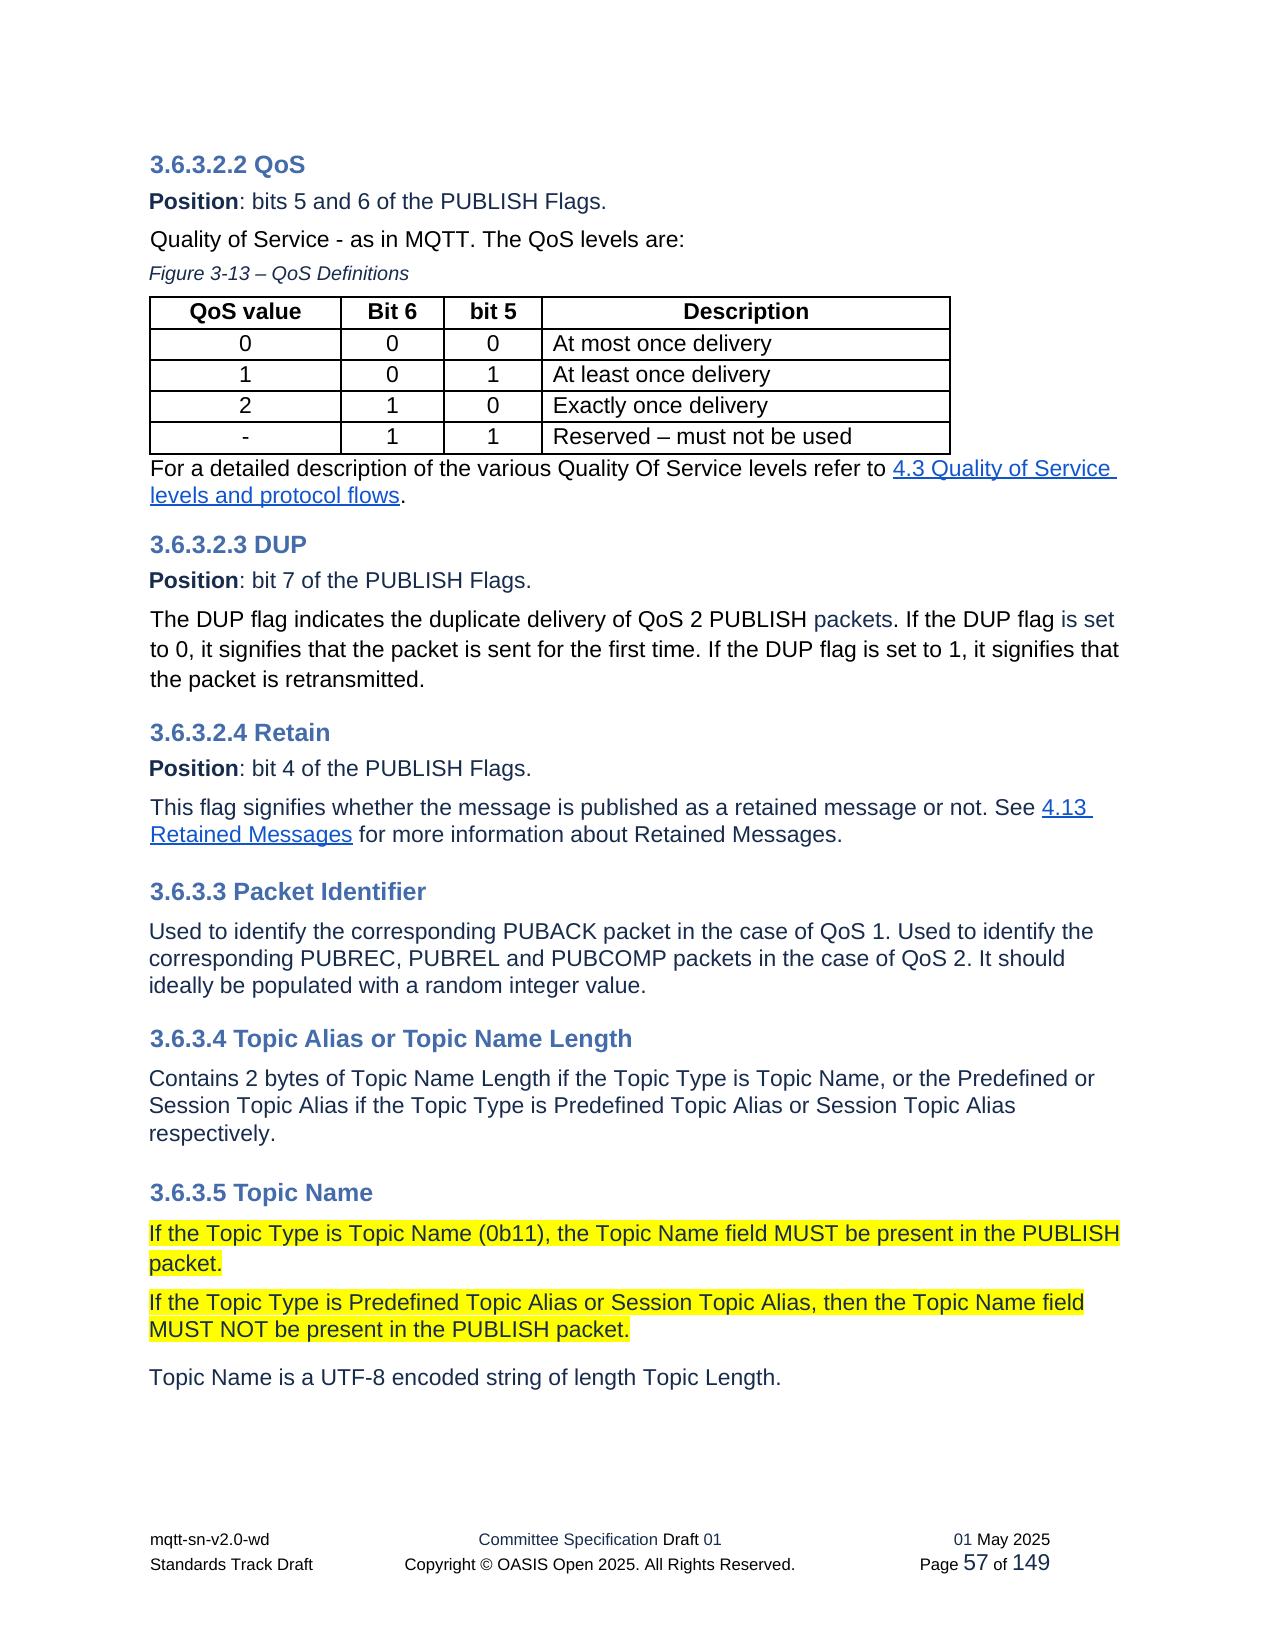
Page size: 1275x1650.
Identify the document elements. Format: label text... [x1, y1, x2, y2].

table_cell 1 [445, 361, 541, 390]
table_cell 0 [445, 392, 541, 421]
table_cell 0 [445, 330, 541, 359]
table_cell Reserved – must not be used [543, 423, 949, 452]
table_cell 1 [342, 423, 443, 452]
subtitle 3.6.3.2.2 QoS [150, 150, 1124, 179]
table_header Description [543, 298, 949, 327]
subtitle 3.6.3.5 Topic Name [150, 1178, 1124, 1207]
text Topic Name is a UTF-8 encoded string of length Topic Length. [148, 1363, 1124, 1390]
text For a detailed description of the various Quality Of Service levels refer to 4.3 Quality of Service levels and protocol flows. [150, 454, 1124, 508]
subtitle 3.6.3.2.3 DUP [150, 529, 1124, 558]
table_cell - [151, 423, 340, 452]
table_header bit 5 [445, 298, 541, 327]
subtitle 3.6.3.2.4 Retain [150, 717, 1124, 746]
table_cell 0 [151, 330, 340, 359]
text Contains 2 bytes of Topic Name Length if the Topic Type is Topic Name, or the Predefined or Session Topic Alias if the Topic Type is Predefined Topic Alias or Session Topic Alias respectively. [148, 1065, 1124, 1146]
subtitle 3.6.3.4 Topic Alias or Topic Name Length [150, 1024, 1124, 1053]
table_cell At most once delivery [543, 330, 949, 359]
text Used to identify the corresponding PUBACK packet in the case of QoS 1. Used to identify the corresponding PUBREC, PUBREL and PUBCOMP packets in the case of QoS 2. It should ideally be populated with a random integer value. [148, 918, 1124, 998]
text Position: bit 7 of the PUBLISH Flags. [148, 567, 1124, 594]
text This flag signifies whether the message is published as a retained message or not. See 4.13 Retained Messages for more information about Retained Messages. [150, 794, 1124, 847]
text If the Topic Type is Predefined Topic Alias or Session Topic Alias, then the Topic Name field MUST NOT be present in the PUBLISH packet. [148, 1288, 1124, 1342]
text Figure 3-13 – QoS Definitions [148, 262, 1124, 284]
text Position: bits 5 and 6 of the PUBLISH Flags. [148, 188, 1124, 214]
table_cell 0 [342, 361, 443, 390]
table_cell 0 [342, 330, 443, 359]
table_cell 2 [151, 392, 340, 421]
subtitle 3.6.3.3 Packet Identifier [150, 877, 1124, 905]
text If the Topic Type is Topic Name (0b11), the Topic Name field MUST be present in the PUBLISH packet. [148, 1220, 1124, 1276]
text Quality of Service - as in MQTT. The QoS levels are: [150, 226, 1124, 253]
table_cell 1 [151, 361, 340, 390]
table_cell At least once delivery [543, 361, 949, 390]
table_cell 1 [445, 423, 541, 452]
table_cell 1 [342, 392, 443, 421]
table_cell Exactly once delivery [543, 392, 949, 421]
table_header Bit 6 [342, 298, 443, 327]
text The DUP flag indicates the duplicate delivery of QoS 2 PUBLISH packets. If the DUP flag is set to 0, it signifies that the packet is sent for the first time. If the DUP flag is set to 1, it signifies that the packet is retransmitted. [150, 606, 1124, 693]
table_header QoS value [151, 298, 340, 327]
text Position: bit 4 of the PUBLISH Flags. [148, 755, 1124, 781]
